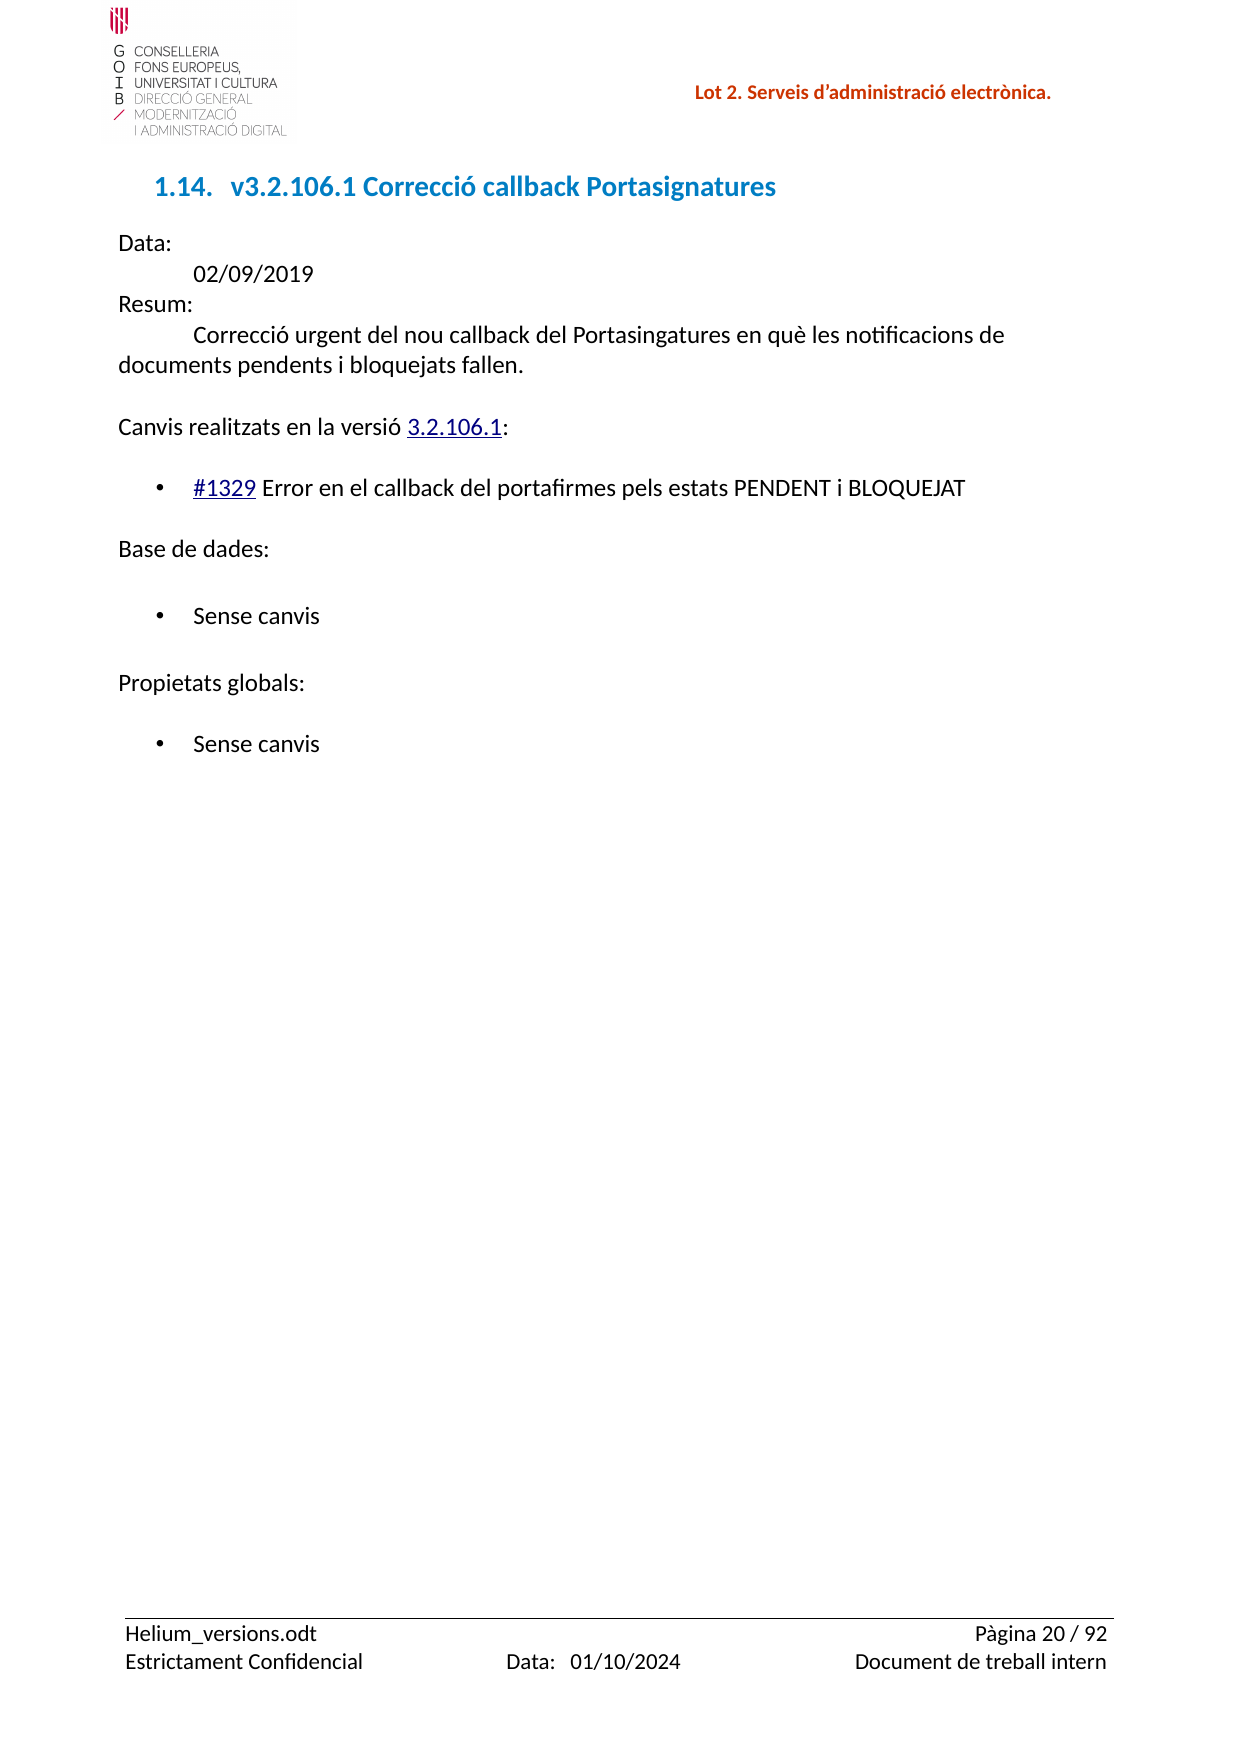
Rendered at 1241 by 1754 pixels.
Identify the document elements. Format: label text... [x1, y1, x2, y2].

picture [100, 0, 297, 144]
list #1329 Error en el callback del portafirmes pels estats PENDENT i BLOQUEJAT [156, 472, 1122, 502]
text Propietats globals: [118, 667, 1122, 697]
text Canvis realitzats en la versió 3.2.106.1: [118, 411, 1122, 441]
subtitle v3.2.106.1 Correcció callback Portasignatures [153, 168, 1122, 204]
text Data: [118, 228, 1122, 258]
list Sense canvis [156, 728, 1122, 758]
text 02/09/2019 [118, 258, 1122, 289]
list Sense canvis [156, 600, 1122, 630]
text Resum: [118, 289, 1122, 319]
text Correcció urgent del nou callback del Portasingatures en què les notificacions de documents pendents i bloquejats fallen. [118, 319, 1122, 380]
text Base de dades: [118, 533, 1122, 563]
